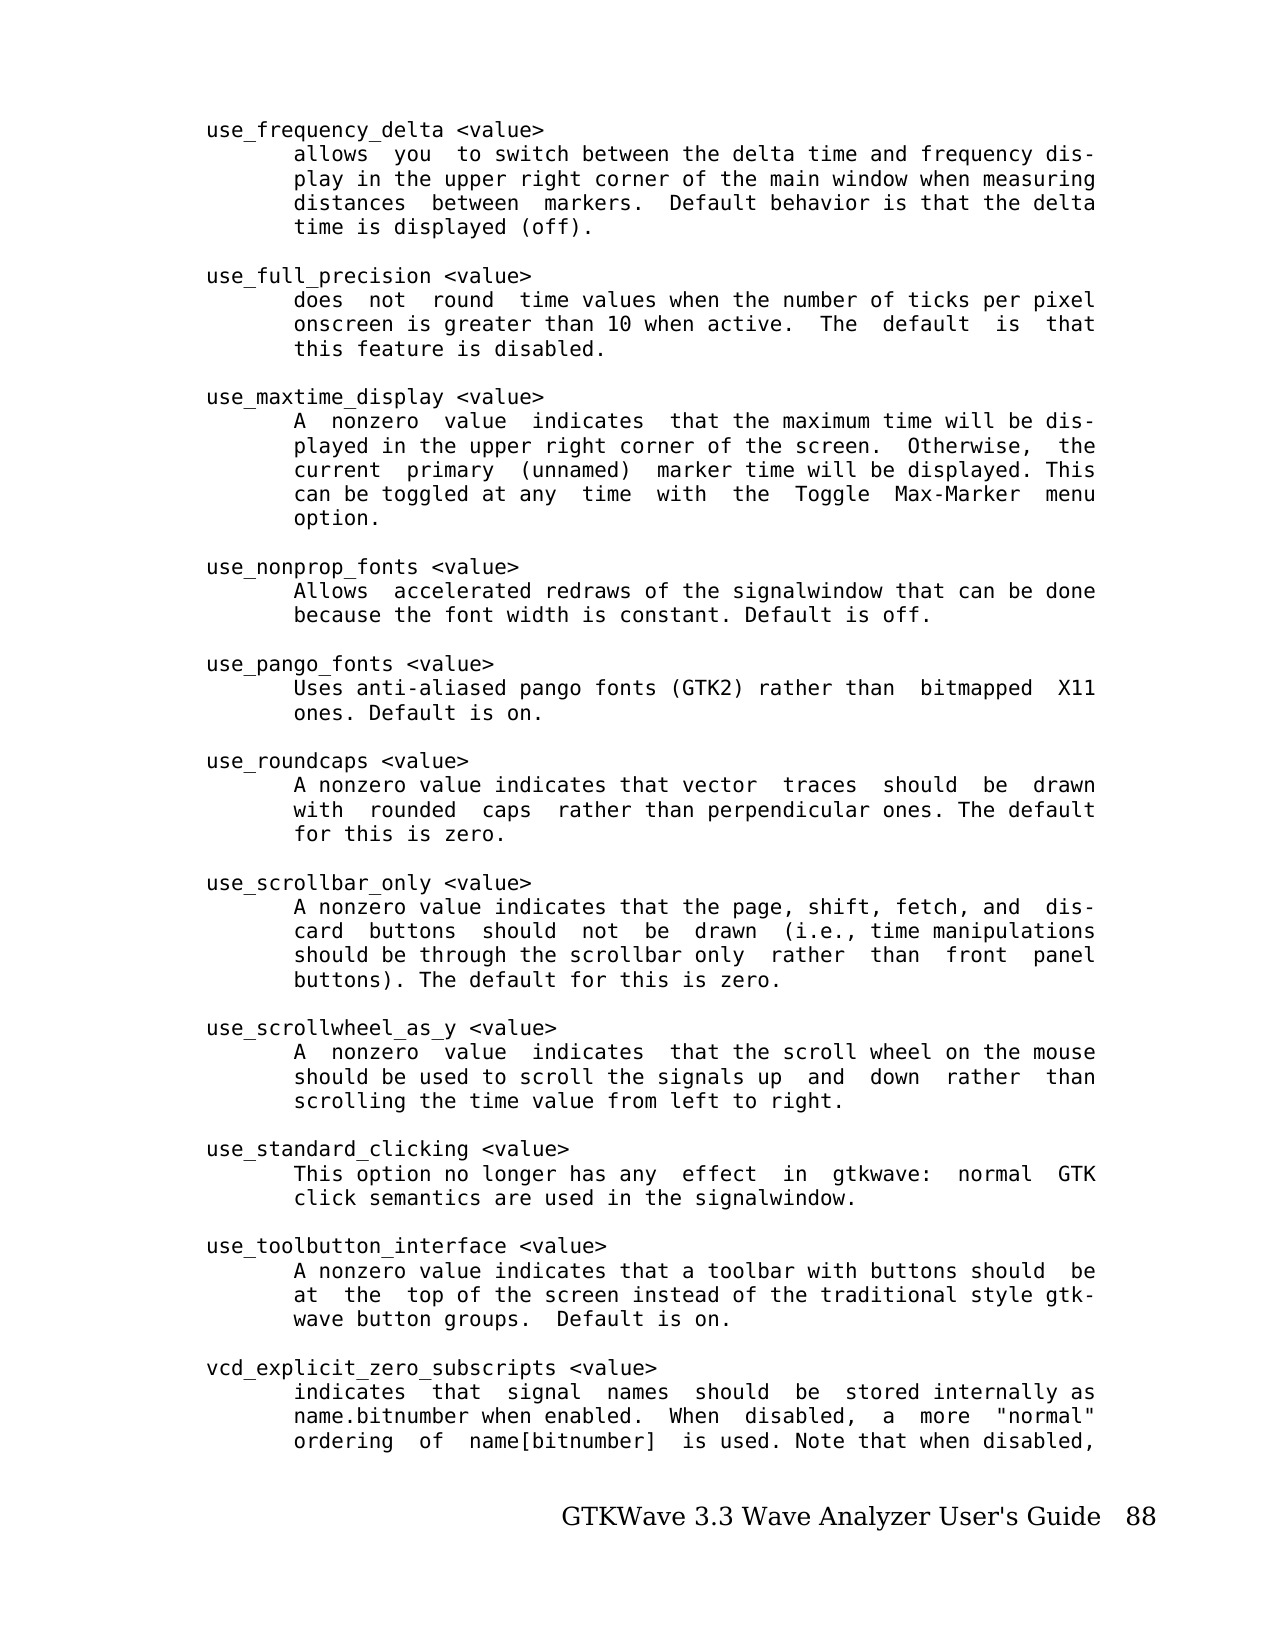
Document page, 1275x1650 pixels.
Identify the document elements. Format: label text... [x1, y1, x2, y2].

text wave button groups. Default is on. [118, 1307, 1157, 1332]
text use_scrollbar_only <value> [118, 871, 1157, 895]
text indicates that signal names should be stored internally as [118, 1380, 1157, 1404]
text card buttons should not be drawn (i.e., time manipulations [118, 919, 1157, 943]
text use_roundcaps <value> [118, 749, 1157, 773]
text A nonzero value indicates that the scroll wheel on the mouse [118, 1040, 1157, 1065]
text A nonzero value indicates that vector traces should be drawn [118, 773, 1157, 798]
text A nonzero value indicates that the page, shift, fetch, and dis- [118, 895, 1157, 919]
text time is displayed (off). [118, 215, 1157, 239]
text because the font width is constant. Default is off. [118, 603, 1157, 628]
text use_nonprop_fonts <value> [118, 555, 1157, 579]
text Allows accelerated redraws of the signalwindow that can be done [118, 579, 1157, 603]
text with rounded caps rather than perpendicular ones. The default [118, 798, 1157, 822]
text should be through the scrollbar only rather than front panel [118, 943, 1157, 968]
text can be toggled at any time with the Toggle Max-Marker menu [118, 482, 1157, 506]
text does not round time values when the number of ticks per pixel [118, 288, 1157, 312]
text use_maxtime_display <value> [118, 385, 1157, 409]
text scrolling the time value from left to right. [118, 1089, 1157, 1113]
text Uses anti-aliased pango fonts (GTK2) rather than bitmapped X11 [118, 676, 1157, 701]
text played in the upper right corner of the screen. Otherwise, the [118, 434, 1157, 458]
text allows you to switch between the delta time and frequency dis- [118, 142, 1157, 167]
text at the top of the screen instead of the traditional style gtk- [118, 1283, 1157, 1307]
text A nonzero value indicates that the maximum time will be dis- [118, 409, 1157, 434]
text use_standard_clicking <value> [118, 1137, 1157, 1162]
text distances between markers. Default behavior is that the delta [118, 191, 1157, 215]
text This option no longer has any effect in gtkwave: normal GTK [118, 1162, 1157, 1186]
text click semantics are used in the signalwindow. [118, 1186, 1157, 1210]
text A nonzero value indicates that a toolbar with buttons should be [118, 1259, 1157, 1283]
text use_pango_fonts <value> [118, 652, 1157, 676]
text ordering of name[bitnumber] is used. Note that when disabled, [118, 1429, 1157, 1453]
text name.bitnumber when enabled. When disabled, a more "normal" [118, 1404, 1157, 1429]
text play in the upper right corner of the main window when measuring [118, 167, 1157, 191]
text use_frequency_delta <value> [118, 118, 1157, 142]
text use_toolbutton_interface <value> [118, 1234, 1157, 1259]
text should be used to scroll the signals up and down rather than [118, 1065, 1157, 1089]
text onscreen is greater than 10 when active. The default is that [118, 312, 1157, 337]
text vcd_explicit_zero_subscripts <value> [118, 1356, 1157, 1380]
text use_scrollwheel_as_y <value> [118, 1016, 1157, 1040]
text use_full_precision <value> [118, 264, 1157, 288]
text for this is zero. [118, 822, 1157, 846]
text option. [118, 506, 1157, 531]
text buttons). The default for this is zero. [118, 968, 1157, 992]
text this feature is disabled. [118, 337, 1157, 361]
text current primary (unnamed) marker time will be displayed. This [118, 458, 1157, 482]
text ones. Default is on. [118, 701, 1157, 725]
